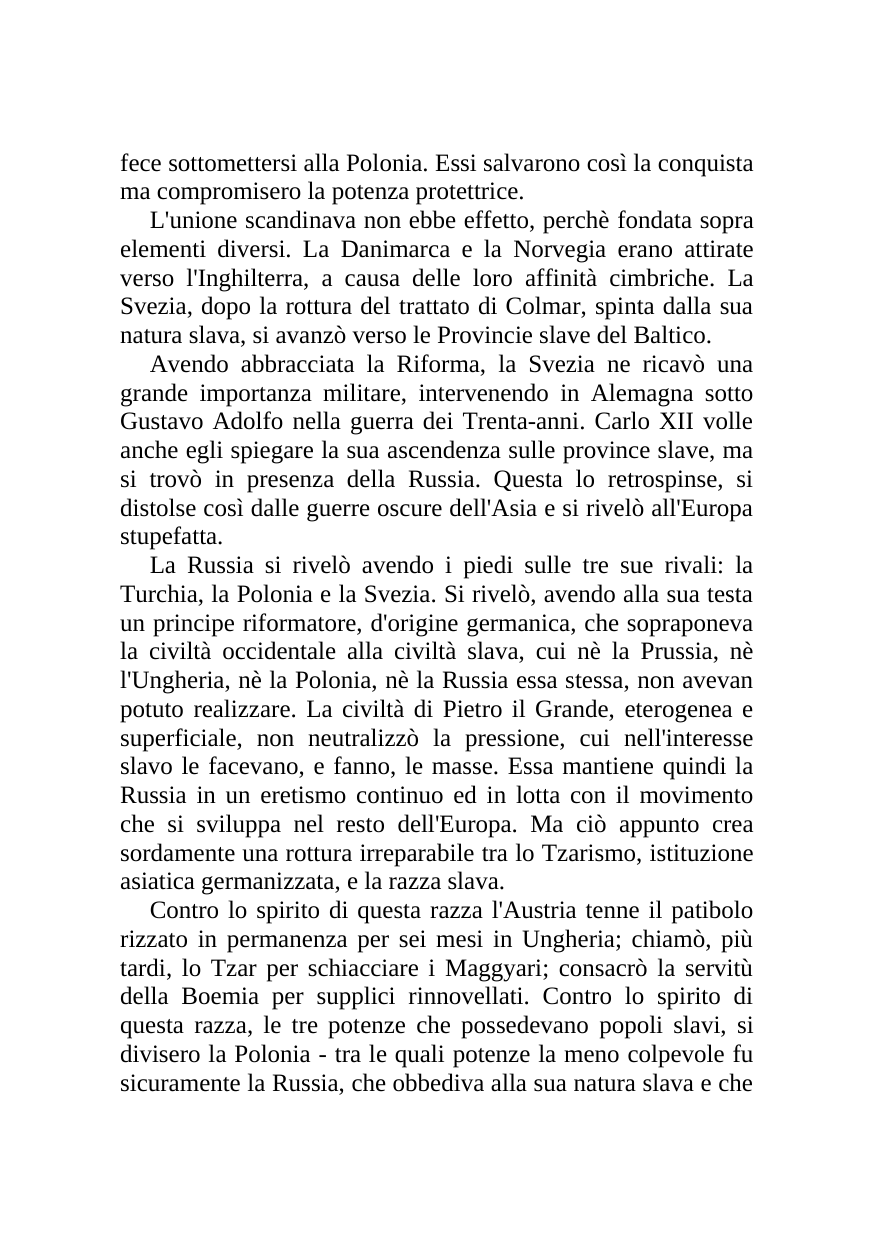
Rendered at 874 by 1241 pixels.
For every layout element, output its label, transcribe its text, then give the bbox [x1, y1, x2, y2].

text Avendo abbracciata la Riforma, la Svezia ne ricavò una grande importanza militare, intervenendo in Alemagna sotto Gustavo Adolfo nella guerra dei Trenta-anni. Carlo XII volle anche egli spiegare la sua ascendenza sulle province slave, ma si trovò in presenza della Russia. Questa lo retrospinse, si distolse così dalle guerre oscure dell'Asia e si rivelò all'Europa stupefatta. [120, 349, 754, 550]
text La Russia si rivelò avendo i piedi sulle tre sue rivali: la Turchia, la Polonia e la Svezia. Si rivelò, avendo alla sua testa un principe riformatore, d'origine germanica, che sopraponeva la civiltà occidentale alla civiltà slava, cui nè la Prussia, nè l'Ungheria, nè la Polonia, nè la Russia essa stessa, non avevan potuto realizzare. La civiltà di Pietro il Grande, eterogenea e superficiale, non neutralizzò la pressione, cui nell'interesse slavo le facevano, e fanno, le masse. Essa mantiene quindi la Russia in un eretismo continuo ed in lotta con il movimento che si sviluppa nel resto dell'Europa. Ma ciò appunto crea sordamente una rottura irreparabile tra lo Tzarismo, istituzione asiatica germanizzata, e la razza slava. [120, 550, 754, 895]
text fece sottomettersi alla Polonia. Essi salvarono così la conquista ma compromisero la potenza protettrice. [120, 148, 754, 205]
text L'unione scandinava non ebbe effetto, perchè fondata sopra elementi diversi. La Danimarca e la Norvegia erano attirate verso l'Inghilterra, a causa delle loro affinità cimbriche. La Svezia, dopo la rottura del trattato di Colmar, spinta dalla sua natura slava, si avanzò verso le Provincie slave del Baltico. [120, 205, 754, 349]
text Contro lo spirito di questa razza l'Austria tenne il patibolo rizzato in permanenza per sei mesi in Ungheria; chiamò, più tardi, lo Tzar per schiacciare i Maggyari; consacrò la servitù della Boemia per supplici rinnovellati. Contro lo spirito di questa razza, le tre potenze che possedevano popoli slavi, si divisero la Polonia - tra le quali potenze la meno colpevole fu sicuramente la Russia, che obbediva alla sua natura slava e che [120, 895, 754, 1096]
